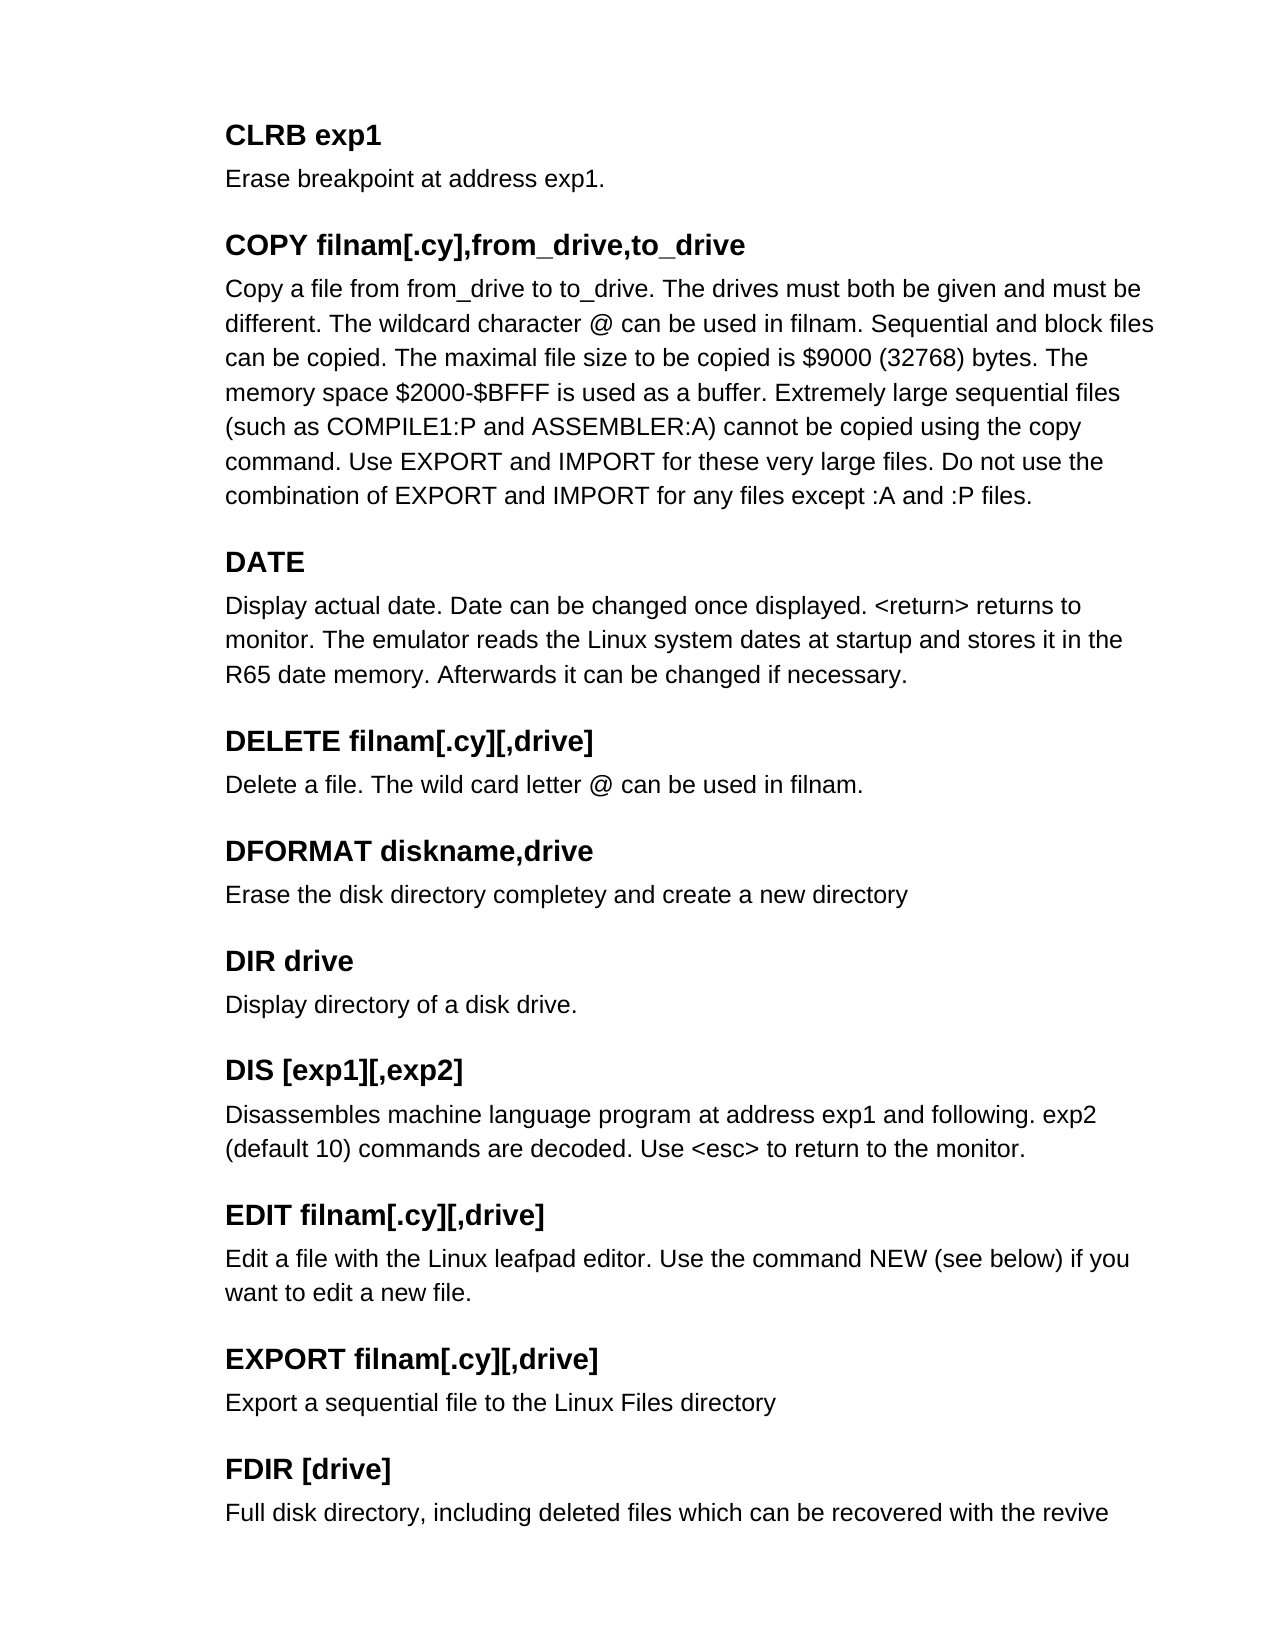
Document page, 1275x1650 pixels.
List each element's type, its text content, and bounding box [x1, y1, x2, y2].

subtitle DELETE filnam[.cy][,drive] [225, 724, 1157, 757]
text Erase breakpoint at address exp1. [225, 164, 1157, 193]
subtitle FDIR [drive] [225, 1452, 1157, 1486]
subtitle DIR drive [225, 943, 1157, 977]
subtitle DATE [225, 545, 1157, 578]
subtitle EDIT filnam[.cy][,drive] [225, 1198, 1157, 1231]
text Export a sequential file to the Linux Files directory [225, 1388, 1157, 1417]
subtitle COPY filnam[.cy],from_drive,to_drive [225, 228, 1157, 262]
subtitle DIS [exp1][,exp2] [225, 1053, 1157, 1087]
text Delete a file. The wild card letter @ can be used in filnam. [225, 770, 1157, 799]
subtitle EXPORT filnam[.cy][,drive] [225, 1342, 1157, 1376]
text Full disk directory, including deleted files which can be recovered with the revive [225, 1498, 1157, 1527]
text Copy a file from from_drive to to_drive. The drives must both be given and must be different. The wildcard character @ can be used in filnam. Sequential and block files can be copied. The maximal file size to be copied is $9000 (32768) bytes. The memory space $2000-$BFFF is used as a buffer. Extremely large sequential files (such as COMPILE1:P and ASSEMBLER:A) cannot be copied using the copy command. Use EXPORT and IMPORT for these very large files. Do not use the combination of EXPORT and IMPORT for any files except :A and :P files. [225, 274, 1157, 510]
text Display actual date. Date can be changed once displayed. <return> returns to monitor. The emulator reads the Linux system dates at startup and stores it in the R65 date memory. Afterwards it can be changed if necessary. [225, 591, 1157, 689]
text Disassembles machine language program at address exp1 and following. exp2 (default 10) commands are decoded. Use <esc> to return to the monitor. [225, 1099, 1157, 1163]
text Display directory of a disk drive. [225, 990, 1157, 1018]
subtitle DFORMAT diskname,drive [225, 833, 1157, 867]
subtitle CLRB exp1 [225, 118, 1157, 152]
text Edit a file with the Linux leafpad editor. Use the command NEW (see below) if you want to edit a new file. [225, 1244, 1157, 1307]
text Erase the disk directory completey and create a new directory [225, 880, 1157, 908]
